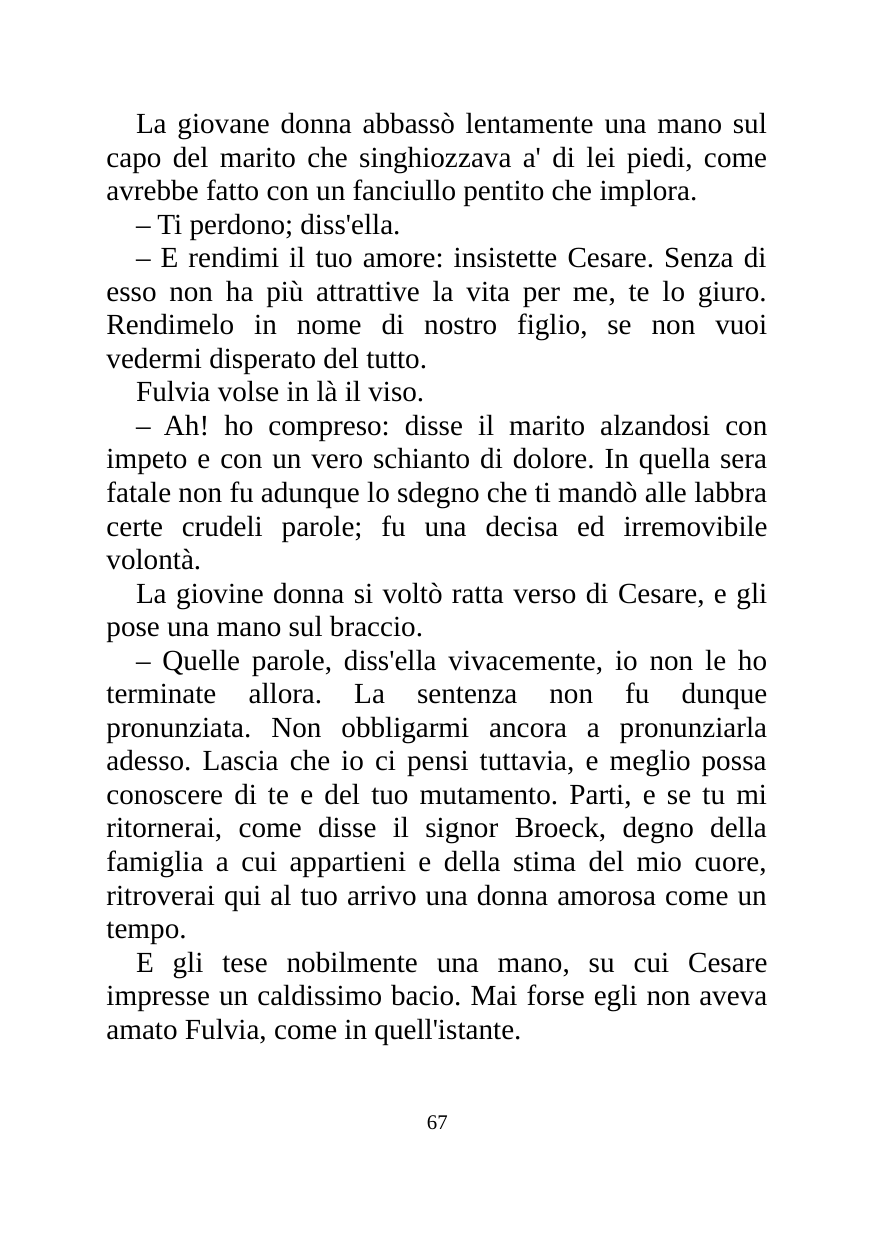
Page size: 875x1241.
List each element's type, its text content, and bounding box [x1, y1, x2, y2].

text – E rendimi il tuo amore: insistette Cesare. Senza di esso non ha più attrattive la vita per me, te lo giuro. Rendimelo in nome di nostro figlio, se non vuoi vedermi disperato del tutto. [106, 240, 768, 374]
text La giovane donna abbassò lentamente una mano sul capo del marito che singhiozzava a' di lei piedi, come avrebbe fatto con un fanciullo pentito che implora. [106, 106, 768, 207]
text La giovine donna si voltò ratta verso di Cesare, e gli pose una mano sul braccio. [106, 576, 768, 643]
text Fulvia volse in là il viso. [106, 374, 768, 408]
text E gli tese nobilmente una mano, su cui Cesare impresse un caldissimo bacio. Mai forse egli non aveva amato Fulvia, come in quell'istante. [106, 945, 768, 1045]
text – Ah! ho compreso: disse il marito alzandosi con impeto e con un vero schianto di dolore. In quella sera fatale non fu adunque lo sdegno che ti mandò alle labbra certe crudeli parole; fu una decisa ed irremovibile volontà. [106, 408, 768, 576]
text – Quelle parole, diss'ella vivacemente, io non le ho terminate allora. La sentenza non fu dunque pronunziata. Non obbligarmi ancora a pronunziarla adesso. Lascia che io ci pensi tuttavia, e meglio possa conoscere di te e del tuo mutamento. Parti, e se tu mi ritornerai, come disse il signor Broeck, degno della famiglia a cui appartieni e della stima del mio cuore, ritroverai qui al tuo arrivo una donna amorosa come un tempo. [106, 643, 768, 945]
text – Ti perdono; diss'ella. [106, 207, 768, 240]
